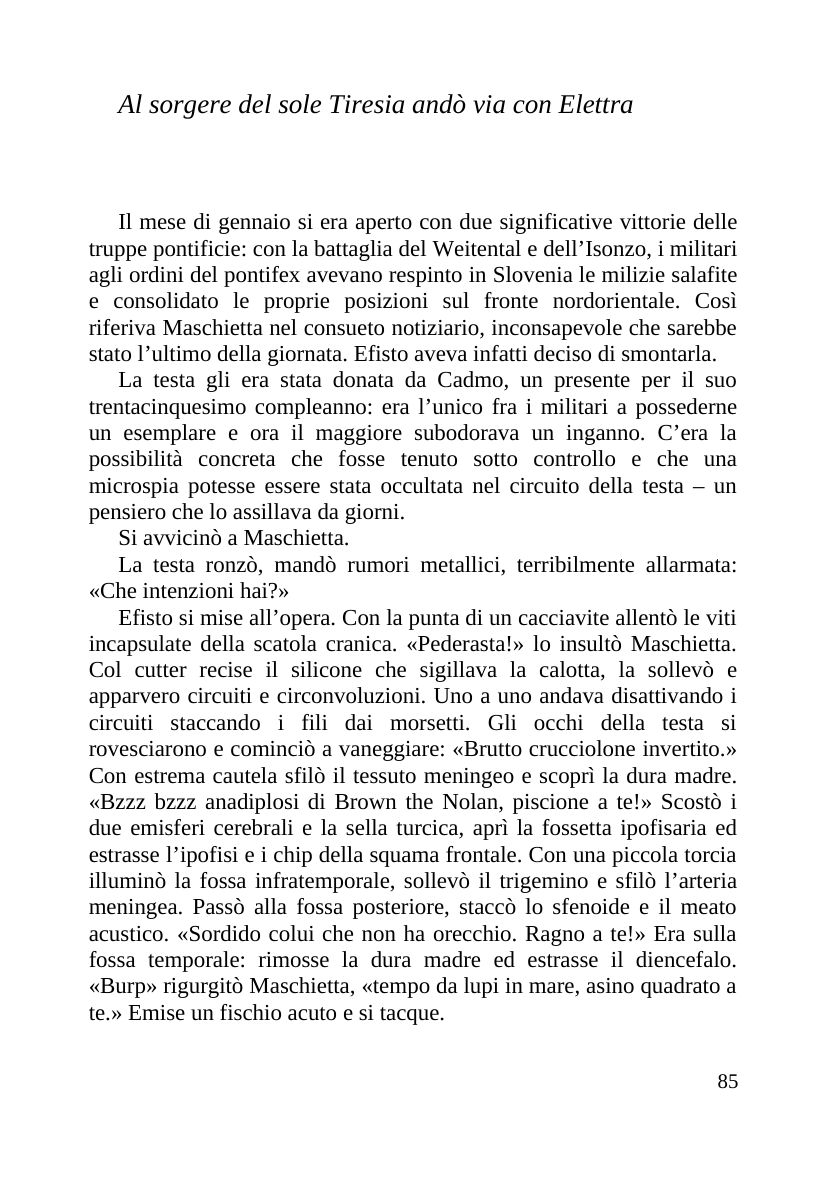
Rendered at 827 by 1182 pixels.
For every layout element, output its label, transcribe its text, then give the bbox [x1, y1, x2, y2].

text Si avvicinò a Maschietta. [88, 524, 738, 551]
text La testa gli era stata donata da Cadmo, un presente per il suo trentacinquesimo compleanno: era l’unico fra i militari a possederne un esemplare e ora il maggiore subodorava un inganno. C’era la possibilità concreta che fosse tenuto sotto controllo e che una microspia potesse essere stata occultata nel circuito della testa – un pensiero che lo assillava da giorni. [88, 366, 738, 524]
text Il mese di gennaio si era aperto con due significative vittorie delle truppe pontificie: con la battaglia del Weitental e dell’Isonzo, i militari agli ordini del pontifex avevano respinto in Slovenia le milizie salafite e consolidato le proprie posizioni sul fronte nordorientale. Così riferiva Maschietta nel consueto notiziario, inconsapevole che sarebbe stato l’ultimo della giornata. Efisto aveva infatti deciso di smontarla. [88, 208, 738, 366]
text Al sorgere del sole Tiresia andò via con Elettra [118, 88, 738, 120]
text La testa ronzò, mandò rumori metallici, terribilmente allarmata: «Che intenzioni hai?» [88, 551, 738, 603]
text Efisto si mise all’opera. Con la punta di un cacciavite allentò le viti incapsulate della scatola cranica. «Pederasta!» lo insultò Maschietta. Col cutter recise il silicone che sigillava la calotta, la sollevò e apparvero circuiti e circonvoluzioni. Uno a uno andava disattivando i circuiti staccando i fili dai morsetti. Gli occhi della testa si rovesciarono e cominciò a vaneggiare: «Brutto crucciolone invertito.» Con estrema cautela sfilò il tessuto meningeo e scoprì la dura madre. «Bzzz bzzz anadiplosi di Brown the Nolan, piscione a te!» Scostò i due emisferi cerebrali e la sella turcica, aprì la fossetta ipofisaria ed estrasse l’ipofisi e i chip della squama frontale. Con una piccola torcia illuminò la fossa infratemporale, sollevò il trigemino e sfilò l’arteria meningea. Passò alla fossa posteriore, staccò lo sfenoide e il meato acustico. «Sordido colui che non ha orecchio. Ragno a te!» Era sulla fossa temporale: rimosse la dura madre ed estrasse il diencefalo. «Burp» rigurgitò Maschietta, «tempo da lupi in mare, asino quadrato a te.» Emise un fischio acuto e si tacque. [88, 603, 738, 1025]
